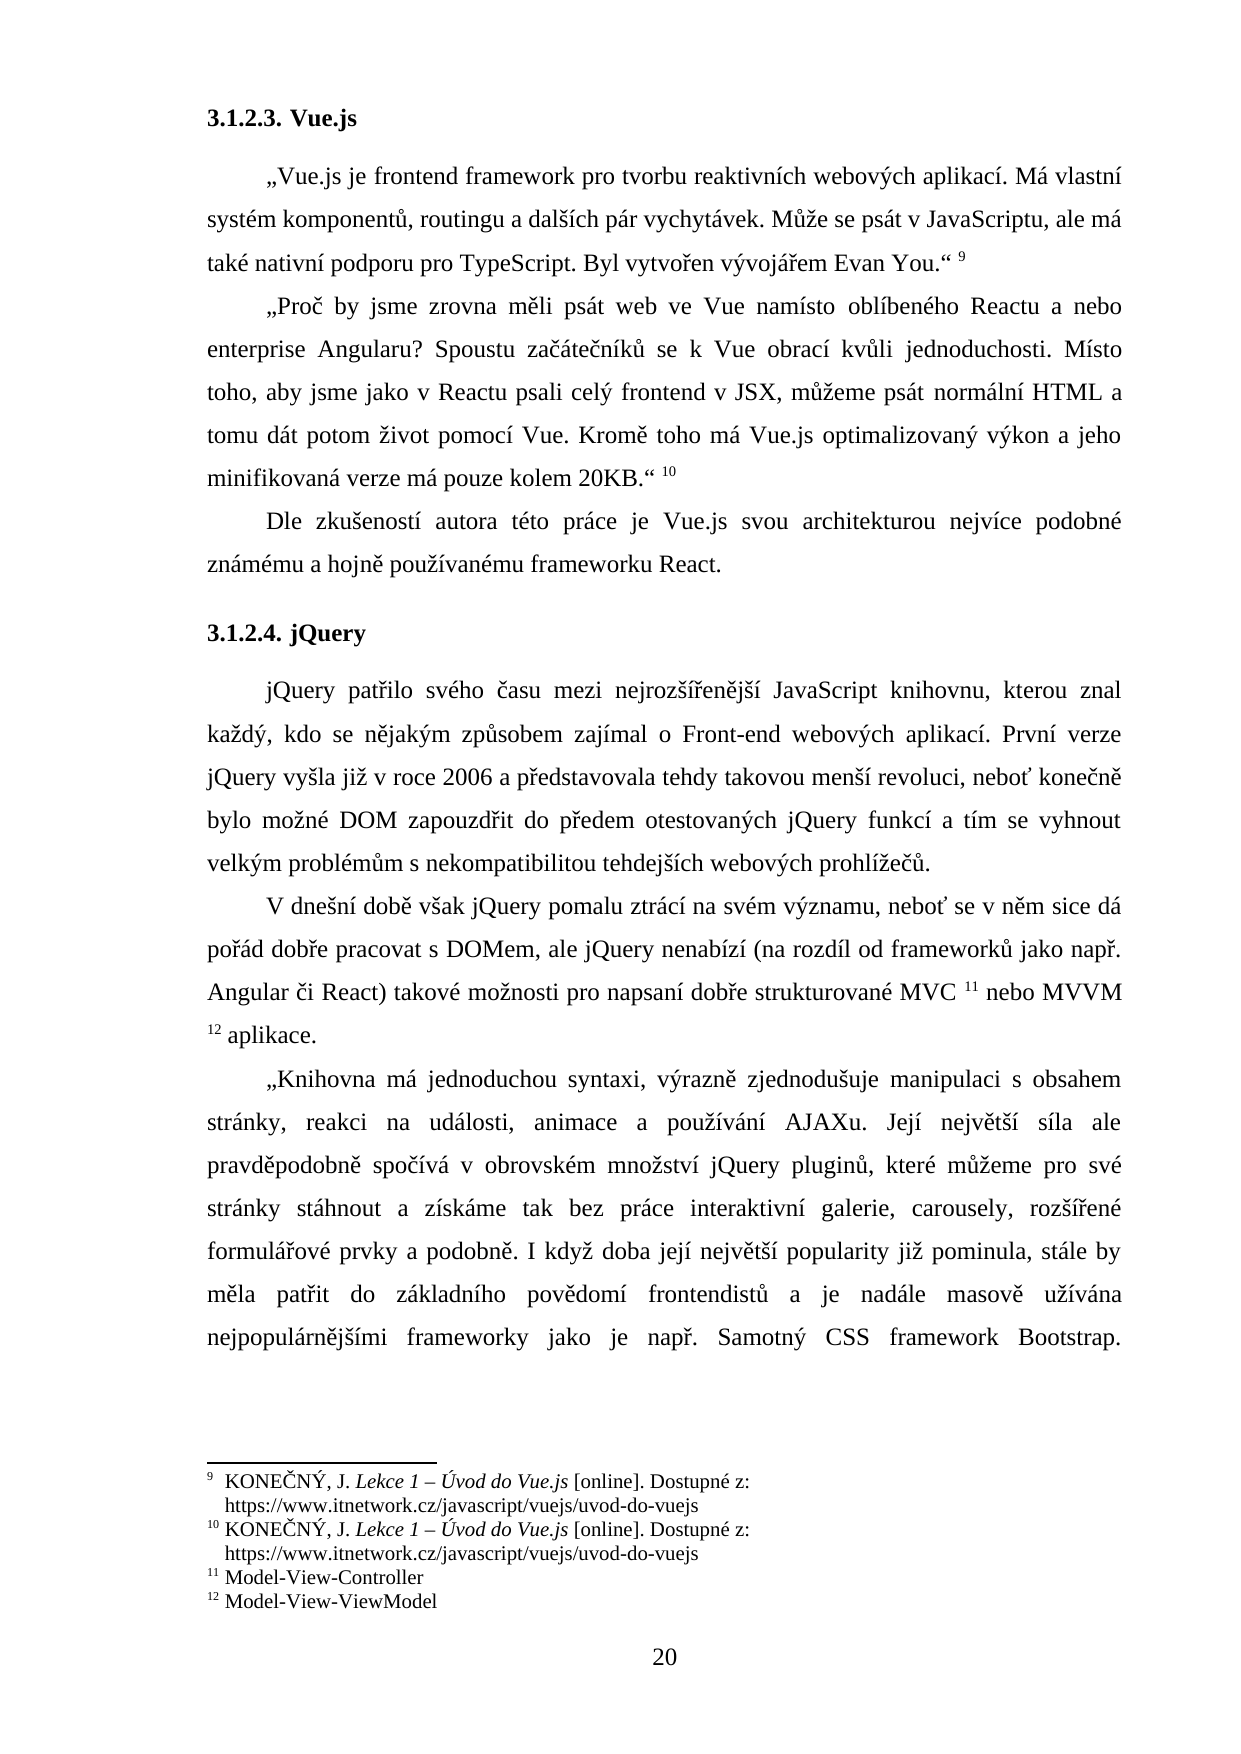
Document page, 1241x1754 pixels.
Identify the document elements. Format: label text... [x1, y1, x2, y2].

text „Vue.js je frontend framework pro tvorbu reaktivních webových aplikací. Má vlastní systém komponentů, routingu a dalších pár vychytávek. Může se psát v JavaScriptu, ale má také nativní podporu pro TypeScript. Byl vytvořen vývojářem Evan You.“ [207, 161, 1122, 276]
list Model-View-Controller [207, 1565, 1122, 1589]
text „Knihovna má jednoduchou syntaxi, výrazně zjednodušuje manipulaci s obsahem stránky, reakci na události, animace a používání AJAXu. Její největší síla ale pravděpodobně spočívá v obrovském množství jQuery pluginů, které můžeme pro své stránky stáhnout a získáme tak bez práce interaktivní galerie, carousely, rozšířené formulářové prvky a podobně. I když doba její největší popularity již pominula, stále by měla patřit do základního povědomí frontendistů a je nadále masově užívána nejpopulárnějšími frameworky jako je např. Samotný CSS framework Bootstrap. [207, 1064, 1122, 1351]
list Model-View-ViewModel [207, 1589, 1122, 1613]
subtitle Vue.js [207, 103, 1122, 132]
text Dle zkušeností autora této práce je Vue.js svou architekturou nejvíce podobné známému a hojně používanému frameworku React. [207, 506, 1122, 578]
text jQuery patřilo svého času mezi nejrozšířenější JavaScript knihovnu, kterou znal každý, kdo se nějakým způsobem zajímal o Front-end webových aplikací. První verze jQuery vyšla již v roce 2006 a představovala tehdy takovou menší revoluci, neboť konečně bylo možné DOM zapouzdřit do předem otestovaných jQuery funkcí a tím se vyhnout velkým problémům s nekompatibilitou tehdejších webových prohlížečů. [207, 676, 1122, 877]
list KONEČNÝ, J. Lekce 1 – Úvod do Vue.js [online]. Dostupné z: https://www.itnetwork.cz/javascript/vuejs/uvod-do-vuejs [207, 1517, 1122, 1565]
list KONEČNÝ, J. Lekce 1 – Úvod do Vue.js [online]. Dostupné z: https://www.itnetwork.cz/javascript/vuejs/uvod-do-vuejs [207, 1469, 1122, 1517]
subtitle jQuery [207, 618, 1122, 646]
text „Proč by jsme zrovna měli psát web ve Vue namísto oblíbeného Reactu a nebo enterprise Angularu? Spoustu začátečníků se k Vue obrací kvůli jednoduchosti. Místo toho, aby jsme jako v Reactu psali celý frontend v JSX, můžeme psát normální HTML a tomu dát potom život pomocí Vue. Kromě toho má Vue.js optimalizovaný výkon a jeho minifikovaná verze má pouze kolem 20KB.“ [207, 291, 1122, 492]
text V dnešní době však jQuery pomalu ztrácí na svém významu, neboť se v něm sice dá pořád dobře pracovat s DOMem, ale jQuery nenabízí (na rozdíl od frameworků jako např. Angular či React) takové možnosti pro napsaní dobře strukturované MVC nebo MVVM aplikace. [207, 891, 1122, 1049]
